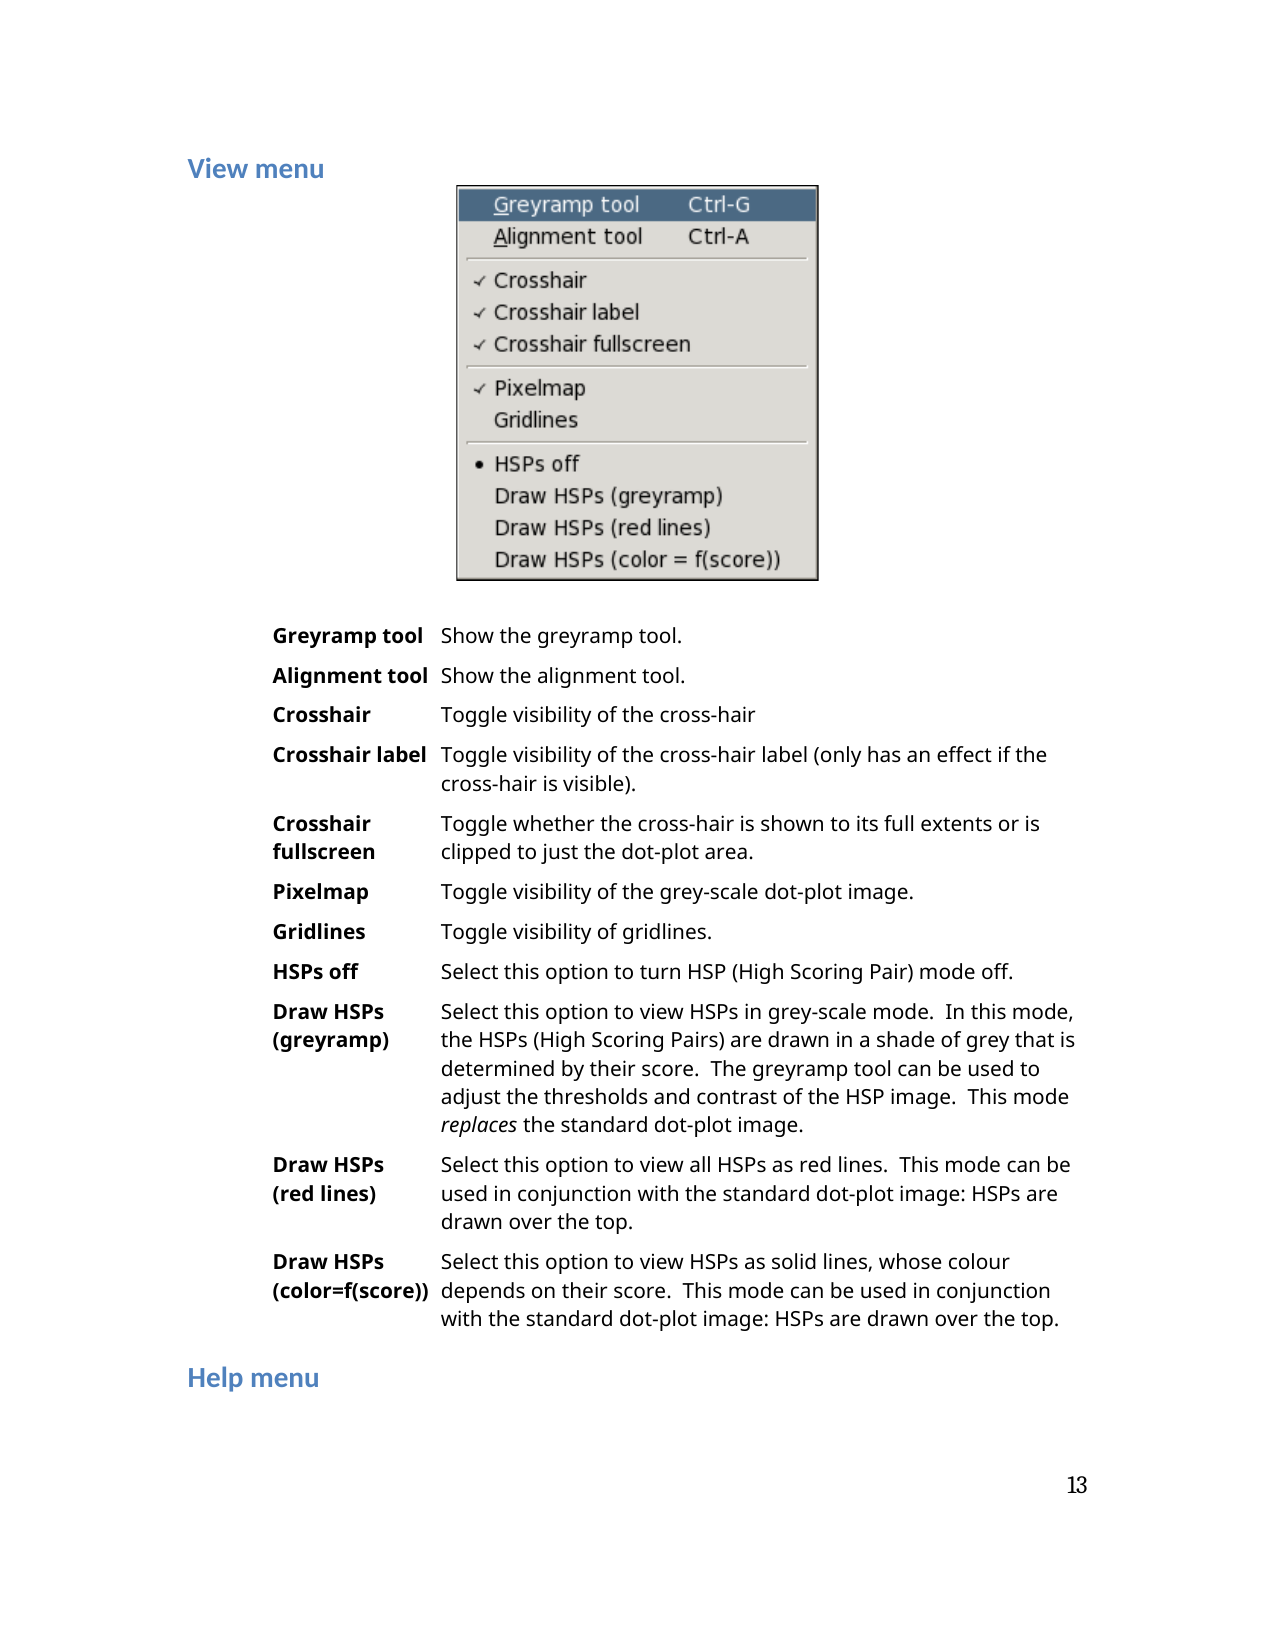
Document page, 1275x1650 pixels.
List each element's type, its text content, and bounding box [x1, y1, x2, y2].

table_cell Select this option to view HSPs as solid lines, whose colour depends on their score. This mode can be used in conjunction with the standard dot-plot image: HSPs are drawn over the top. [435, 1242, 1088, 1338]
picture [456, 185, 819, 581]
table_cell Select this option to view HSPs in grey-scale mode. In this mode, the HSPs (High Scoring Pairs) are drawn in a shade of grey that is determined by their score. The greyramp tool can be used to adjust the thresholds and contrast of the HSP image. This mode replaces the standard dot-plot image. [435, 991, 1088, 1145]
table_cell Toggle visibility of the cross-hair [435, 695, 1088, 735]
subtitle Help menu [187, 1359, 1087, 1395]
table_cell Show the alignment tool. [435, 655, 1088, 695]
table_cell Crosshair fullscreen [267, 803, 435, 871]
table_header Show the greyramp tool. [435, 615, 1088, 655]
table_cell Draw HSPs (greyramp) [267, 991, 435, 1145]
table_cell Toggle whether the cross-hair is shown to its full extents or is clipped to just the dot-plot area. [435, 803, 1088, 871]
table_header Greyramp tool [267, 615, 435, 655]
table_cell Pixelmap [267, 871, 435, 911]
table_cell Draw HSPs (red lines) [267, 1145, 435, 1242]
table_cell HSPs off [267, 951, 435, 991]
subtitle View menu [187, 150, 1087, 186]
table_cell Draw HSPs (color=f(score)) [267, 1242, 435, 1338]
table_cell Crosshair label [267, 735, 435, 803]
table_cell Gridlines [267, 911, 435, 951]
table_cell Select this option to view all HSPs as red lines. This mode can be used in conjunction with the standard dot-plot image: HSPs are drawn over the top. [435, 1145, 1088, 1242]
table_cell Select this option to turn HSP (High Scoring Pair) mode off. [435, 951, 1088, 991]
table_cell Toggle visibility of the cross-hair label (only has an effect if the cross-hair is visible). [435, 735, 1088, 803]
table_cell Toggle visibility of gridlines. [435, 911, 1088, 951]
table_cell Toggle visibility of the grey-scale dot-plot image. [435, 871, 1088, 911]
table_cell Alignment tool [267, 655, 435, 695]
table_cell Crosshair [267, 695, 435, 735]
